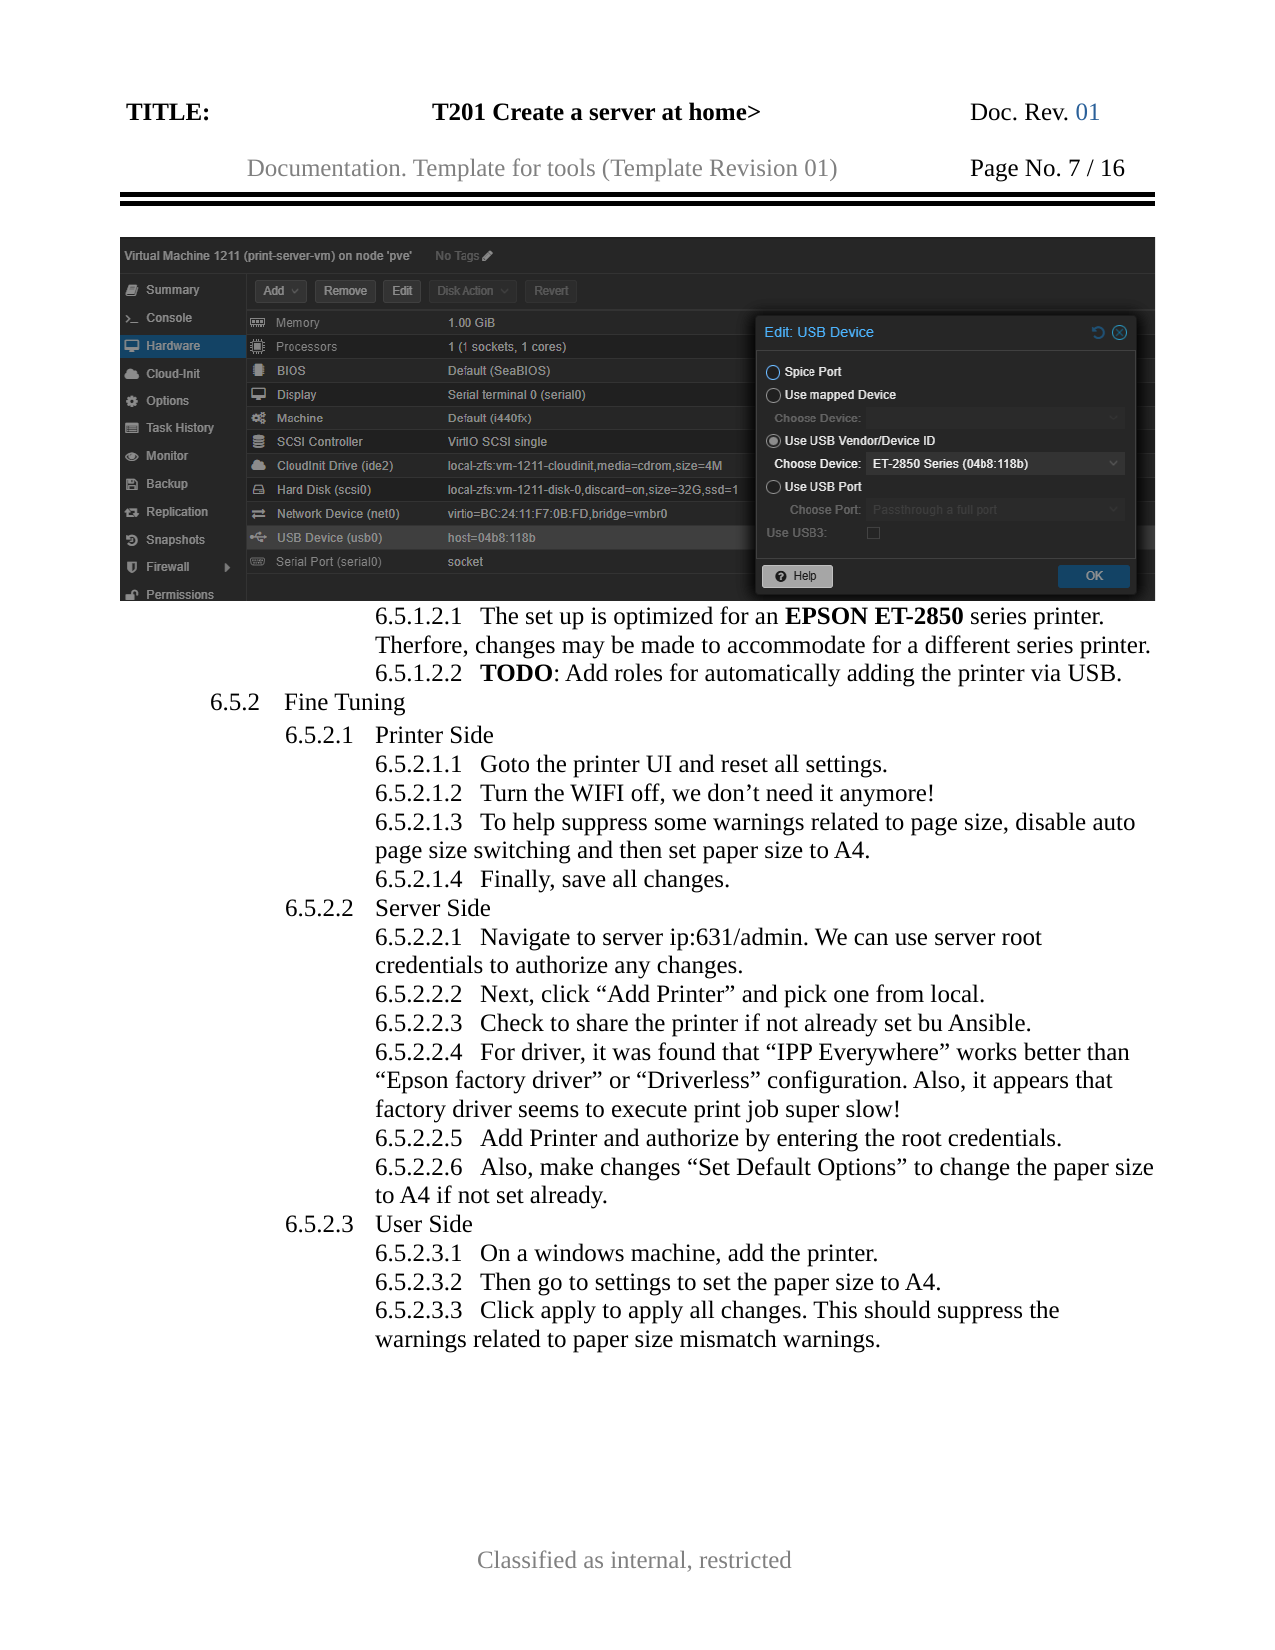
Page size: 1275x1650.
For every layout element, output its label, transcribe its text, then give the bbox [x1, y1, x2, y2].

subtitle Then go to settings to set the paper size to A4. [375, 1267, 1155, 1295]
subtitle Add Printer and authorize by entering the root credentials. [375, 1123, 1155, 1152]
subtitle Also, make changes “Set Default Options” to change the paper size to A4 if not set already. [375, 1152, 1155, 1209]
picture [120, 237, 1155, 601]
subtitle Fine Tuning [210, 687, 1155, 716]
subtitle Server Side [285, 893, 1155, 922]
subtitle Finally, save all changes. [375, 864, 1155, 893]
subtitle Printer Side [285, 720, 1155, 749]
subtitle Next, click “Add Printer” and pick one from local. [375, 979, 1155, 1008]
subtitle Check to share the printer if not already set bu Ansible. [375, 1008, 1155, 1037]
subtitle TODO: Add roles for automatically adding the printer via USB. [375, 658, 1155, 687]
subtitle The set up is optimized for an EPSON ET-2850 series printer. Therfore, changes may be made to accommodate for a different series printer. [375, 601, 1155, 658]
subtitle User Side [285, 1209, 1155, 1238]
subtitle Click apply to apply all changes. This should suppress the warnings related to paper size mismatch warnings. [375, 1295, 1155, 1353]
subtitle On a windows machine, add the printer. [375, 1238, 1155, 1267]
subtitle Turn the WIFI off, we don’t need it anymore! [375, 778, 1155, 807]
subtitle For driver, it was found that “IPP Everywhere” works better than “Epson factory driver” or “Driverless” configuration. Also, it appears that factory driver seems to execute print job super slow! [375, 1037, 1155, 1123]
subtitle Goto the printer UI and reset all settings. [375, 749, 1155, 778]
subtitle Navigate to server ip:631/admin. We can use server root credentials to authorize any changes. [375, 922, 1155, 979]
subtitle To help suppress some warnings related to page size, disable auto page size switching and then set paper size to A4. [375, 807, 1155, 864]
